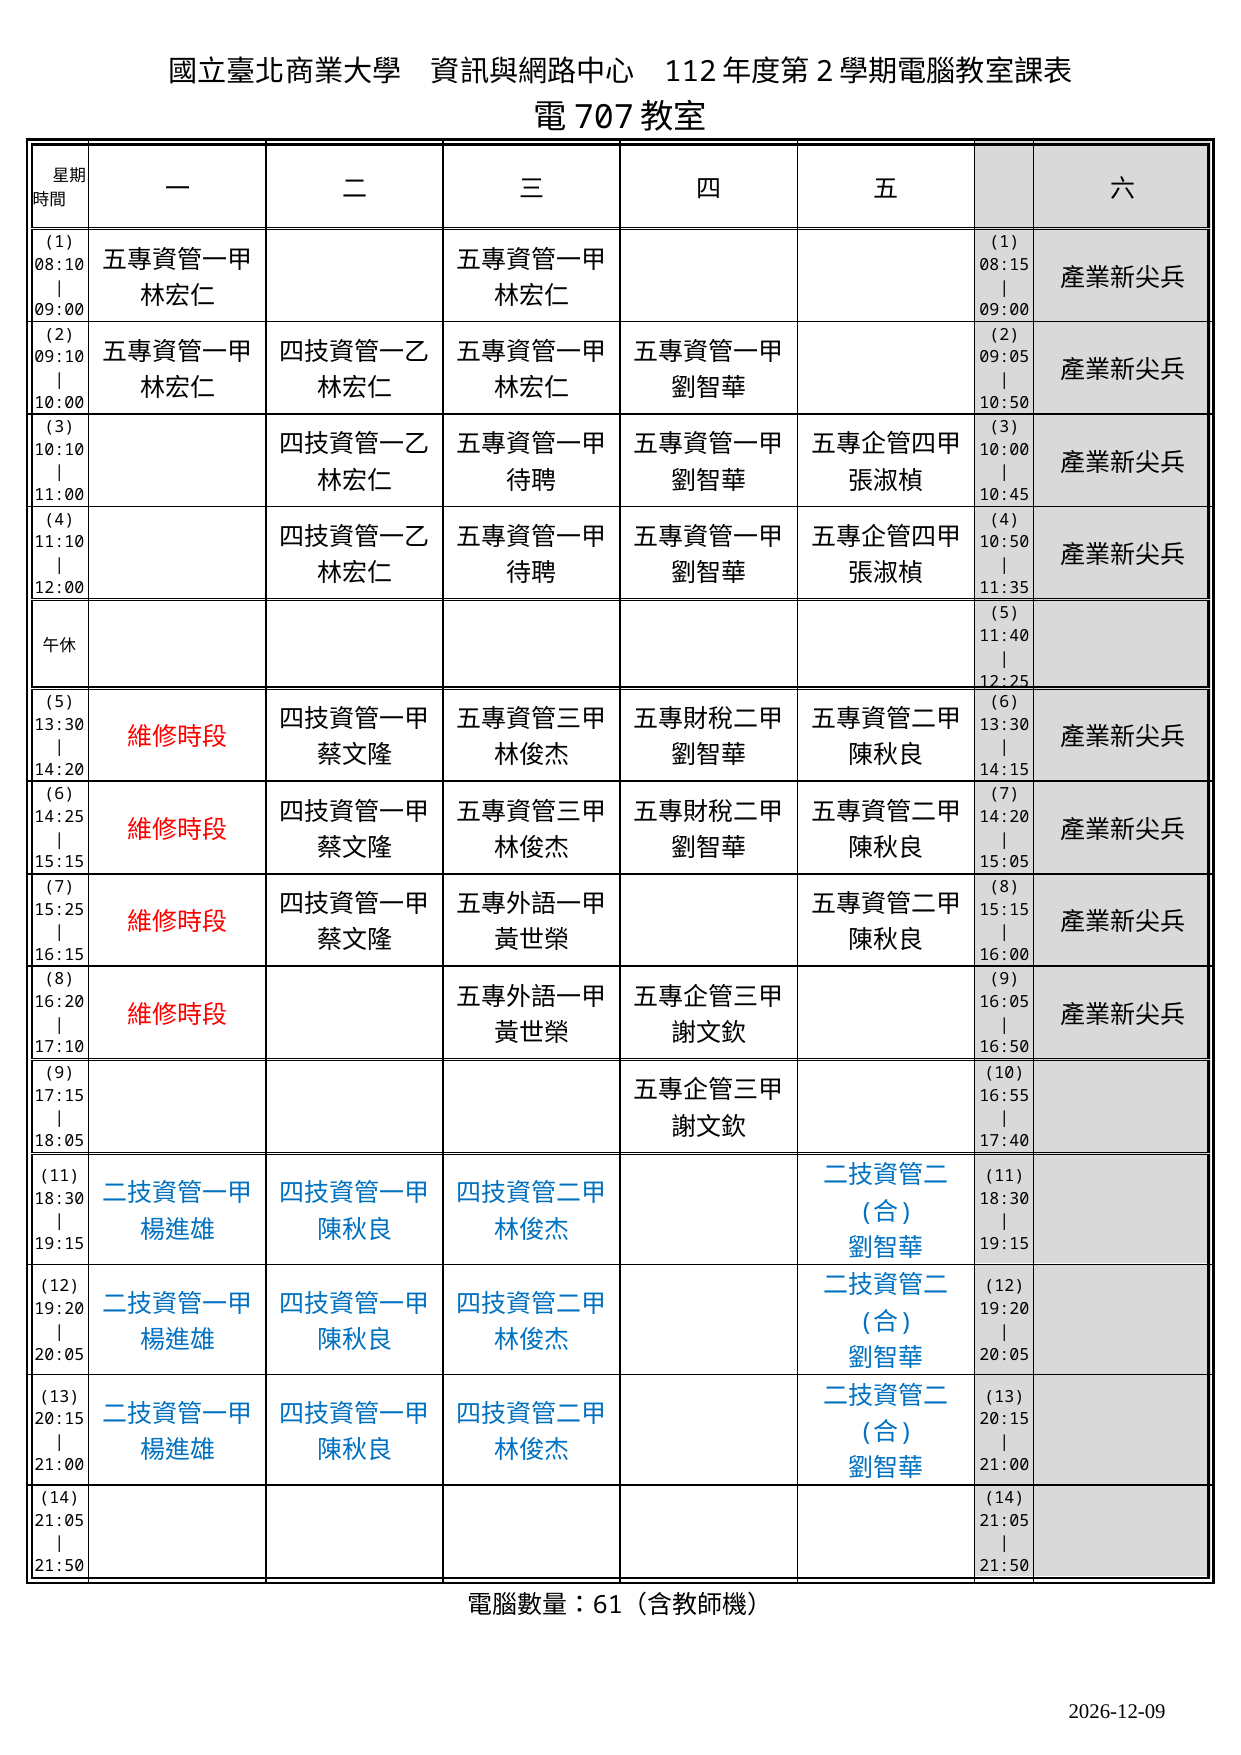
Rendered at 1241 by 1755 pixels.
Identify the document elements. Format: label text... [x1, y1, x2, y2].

table_cell 五專企管三甲 謝文欽 [621, 967, 797, 1058]
table_cell 產業新尖兵 [1034, 875, 1207, 965]
table_cell (11) 18:30 | 19:15 [33, 1155, 88, 1263]
table_cell 五專外語一甲 黃世榮 [444, 967, 619, 1058]
table_header 六 [1034, 146, 1207, 227]
table_cell 五專企管四甲 張淑楨 [798, 507, 974, 598]
table_cell 五專資管一甲 林宏仁 [89, 322, 265, 413]
table_cell [89, 1061, 265, 1152]
table_cell 四技資管一甲 陳秋良 [267, 1155, 442, 1263]
table_header 二 [267, 146, 442, 227]
table_cell 五專企管四甲 張淑楨 [798, 415, 974, 506]
table_cell 維修時段 [89, 690, 265, 780]
table_cell 產業新尖兵 [1034, 690, 1207, 780]
table_cell 四技資管二甲 林俊杰 [444, 1155, 619, 1263]
table_cell 產業新尖兵 [1034, 230, 1207, 321]
table_cell 維修時段 [89, 875, 265, 965]
table_cell [1034, 1375, 1207, 1484]
table_cell 五專資管三甲 林俊杰 [444, 782, 619, 873]
table_cell [621, 1155, 797, 1263]
table_cell [1034, 601, 1207, 686]
table_cell [89, 1486, 265, 1576]
table_cell 五專企管三甲 謝文欽 [621, 1061, 797, 1152]
table_cell [621, 601, 797, 686]
table_cell 五專財稅二甲 劉智華 [621, 690, 797, 780]
table_cell 五專外語一甲 黃世榮 [444, 875, 619, 965]
table_cell 五專財稅二甲 劉智華 [621, 782, 797, 873]
table_cell (1) 08:10 | 09:00 [33, 230, 88, 321]
table_cell 四技資管一乙 林宏仁 [267, 415, 442, 506]
table_header 四 [621, 146, 797, 227]
table_cell [798, 322, 974, 413]
table_cell (11) 18:30 | 19:15 [975, 1155, 1033, 1263]
table_header 三 [444, 146, 619, 227]
table_cell [89, 507, 265, 598]
table_cell (3) 10:00 | 10:45 [975, 415, 1033, 506]
table_cell 五專資管二甲 陳秋良 [798, 690, 974, 780]
table_cell (5) 11:40 | 12:25 [975, 601, 1033, 686]
table_cell (9) 16:05 | 16:50 [975, 967, 1033, 1058]
table_cell 四技資管一甲 蔡文隆 [267, 875, 442, 965]
table_cell 四技資管一甲 陳秋良 [267, 1375, 442, 1484]
table_cell [798, 1486, 974, 1576]
table_cell [621, 1486, 797, 1576]
text 電腦數量：61（含教師機） [75, 1584, 1165, 1621]
table_cell 產業新尖兵 [1034, 782, 1207, 873]
table_cell 五專資管二甲 陳秋良 [798, 782, 974, 873]
table_cell 維修時段 [89, 782, 265, 873]
table_cell 二技資管二(合) 劉智華 [798, 1375, 974, 1484]
table_cell (9) 17:15 | 18:05 [33, 1061, 88, 1152]
table_header [975, 146, 1033, 227]
table_cell (14) 21:05 | 21:50 [33, 1486, 88, 1576]
table_cell 二技資管一甲 楊進雄 [89, 1375, 265, 1484]
table_cell [1034, 1265, 1207, 1374]
table_header 五 [798, 146, 974, 227]
table_cell 五專資管二甲 陳秋良 [798, 875, 974, 965]
table_cell (1) 08:15 | 09:00 [975, 230, 1033, 321]
table_cell 五專資管三甲 林俊杰 [444, 690, 619, 780]
table_cell (2) 09:10 | 10:00 [33, 322, 88, 413]
table_cell [798, 230, 974, 321]
table_header 一 [89, 146, 265, 227]
table_cell (12) 19:20 | 20:05 [975, 1265, 1033, 1374]
table_cell (4) 10:50 | 11:35 [975, 507, 1033, 598]
table_cell 產業新尖兵 [1034, 967, 1207, 1058]
table_cell (7) 14:20 | 15:05 [975, 782, 1033, 873]
table_cell 維修時段 [89, 967, 265, 1058]
table_cell [798, 601, 974, 686]
table_cell [267, 967, 442, 1058]
table_cell 午休 [33, 601, 88, 686]
table_cell (8) 16:20 | 17:10 [33, 967, 88, 1058]
table_cell (4) 11:10 | 12:00 [33, 507, 88, 598]
table_cell [267, 1486, 442, 1576]
table_cell (14) 21:05 | 21:50 [975, 1486, 1033, 1576]
table_cell [267, 230, 442, 321]
table_cell [621, 230, 797, 321]
table_cell [89, 415, 265, 506]
table_cell 二技資管一甲 楊進雄 [89, 1265, 265, 1374]
table_cell [444, 1061, 619, 1152]
table_cell 四技資管一乙 林宏仁 [267, 322, 442, 413]
table_cell 五專資管一甲 待聘 [444, 507, 619, 598]
table_cell (10) 16:55 | 17:40 [975, 1061, 1033, 1152]
table_cell 二技資管二(合) 劉智華 [798, 1155, 974, 1263]
table_cell [621, 1265, 797, 1374]
table_cell (3) 10:10 | 11:00 [33, 415, 88, 506]
table_cell 產業新尖兵 [1034, 415, 1207, 506]
table_cell [1034, 1155, 1207, 1263]
table_cell [621, 1375, 797, 1484]
text 電707教室 [75, 90, 1165, 138]
table_cell [1034, 1061, 1207, 1152]
table_cell 五專資管一甲 劉智華 [621, 507, 797, 598]
table_cell (5) 13:30 | 14:20 [33, 690, 88, 780]
table_cell 四技資管一乙 林宏仁 [267, 507, 442, 598]
table_cell 五專資管一甲 劉智華 [621, 415, 797, 506]
table_cell (6) 13:30 | 14:15 [975, 690, 1033, 780]
table_cell 四技資管一甲 陳秋良 [267, 1265, 442, 1374]
table_cell [798, 1061, 974, 1152]
table_cell [267, 601, 442, 686]
table_cell 五專資管一甲 林宏仁 [444, 230, 619, 321]
table_cell [444, 1486, 619, 1576]
table_cell (7) 15:25 | 16:15 [33, 875, 88, 965]
table_cell [267, 1061, 442, 1152]
table_cell (8) 15:15 | 16:00 [975, 875, 1033, 965]
table_cell 產業新尖兵 [1034, 322, 1207, 413]
table_cell 五專資管一甲 劉智華 [621, 322, 797, 413]
table_header 星期 時間 [33, 146, 88, 227]
table_cell (2) 09:05 | 10:50 [975, 322, 1033, 413]
table_cell 五專資管一甲 林宏仁 [444, 322, 619, 413]
table_cell [89, 601, 265, 686]
table_cell [798, 967, 974, 1058]
table_cell (13) 20:15 | 21:00 [33, 1375, 88, 1484]
table_cell 四技資管二甲 林俊杰 [444, 1265, 619, 1374]
table_cell 五專資管一甲 待聘 [444, 415, 619, 506]
table_cell (13) 20:15 | 21:00 [975, 1375, 1033, 1484]
table_cell 四技資管一甲 蔡文隆 [267, 690, 442, 780]
table_cell (6) 14:25 | 15:15 [33, 782, 88, 873]
table_cell 產業新尖兵 [1034, 507, 1207, 598]
table_cell 五專資管一甲 林宏仁 [89, 230, 265, 321]
table_cell [1034, 1486, 1207, 1576]
table_cell 二技資管一甲 楊進雄 [89, 1155, 265, 1263]
table_cell [444, 601, 619, 686]
table_cell [621, 875, 797, 965]
table_cell 二技資管二(合) 劉智華 [798, 1265, 974, 1374]
table_cell 四技資管一甲 蔡文隆 [267, 782, 442, 873]
table_cell (12) 19:20 | 20:05 [33, 1265, 88, 1374]
table_cell 四技資管二甲 林俊杰 [444, 1375, 619, 1484]
